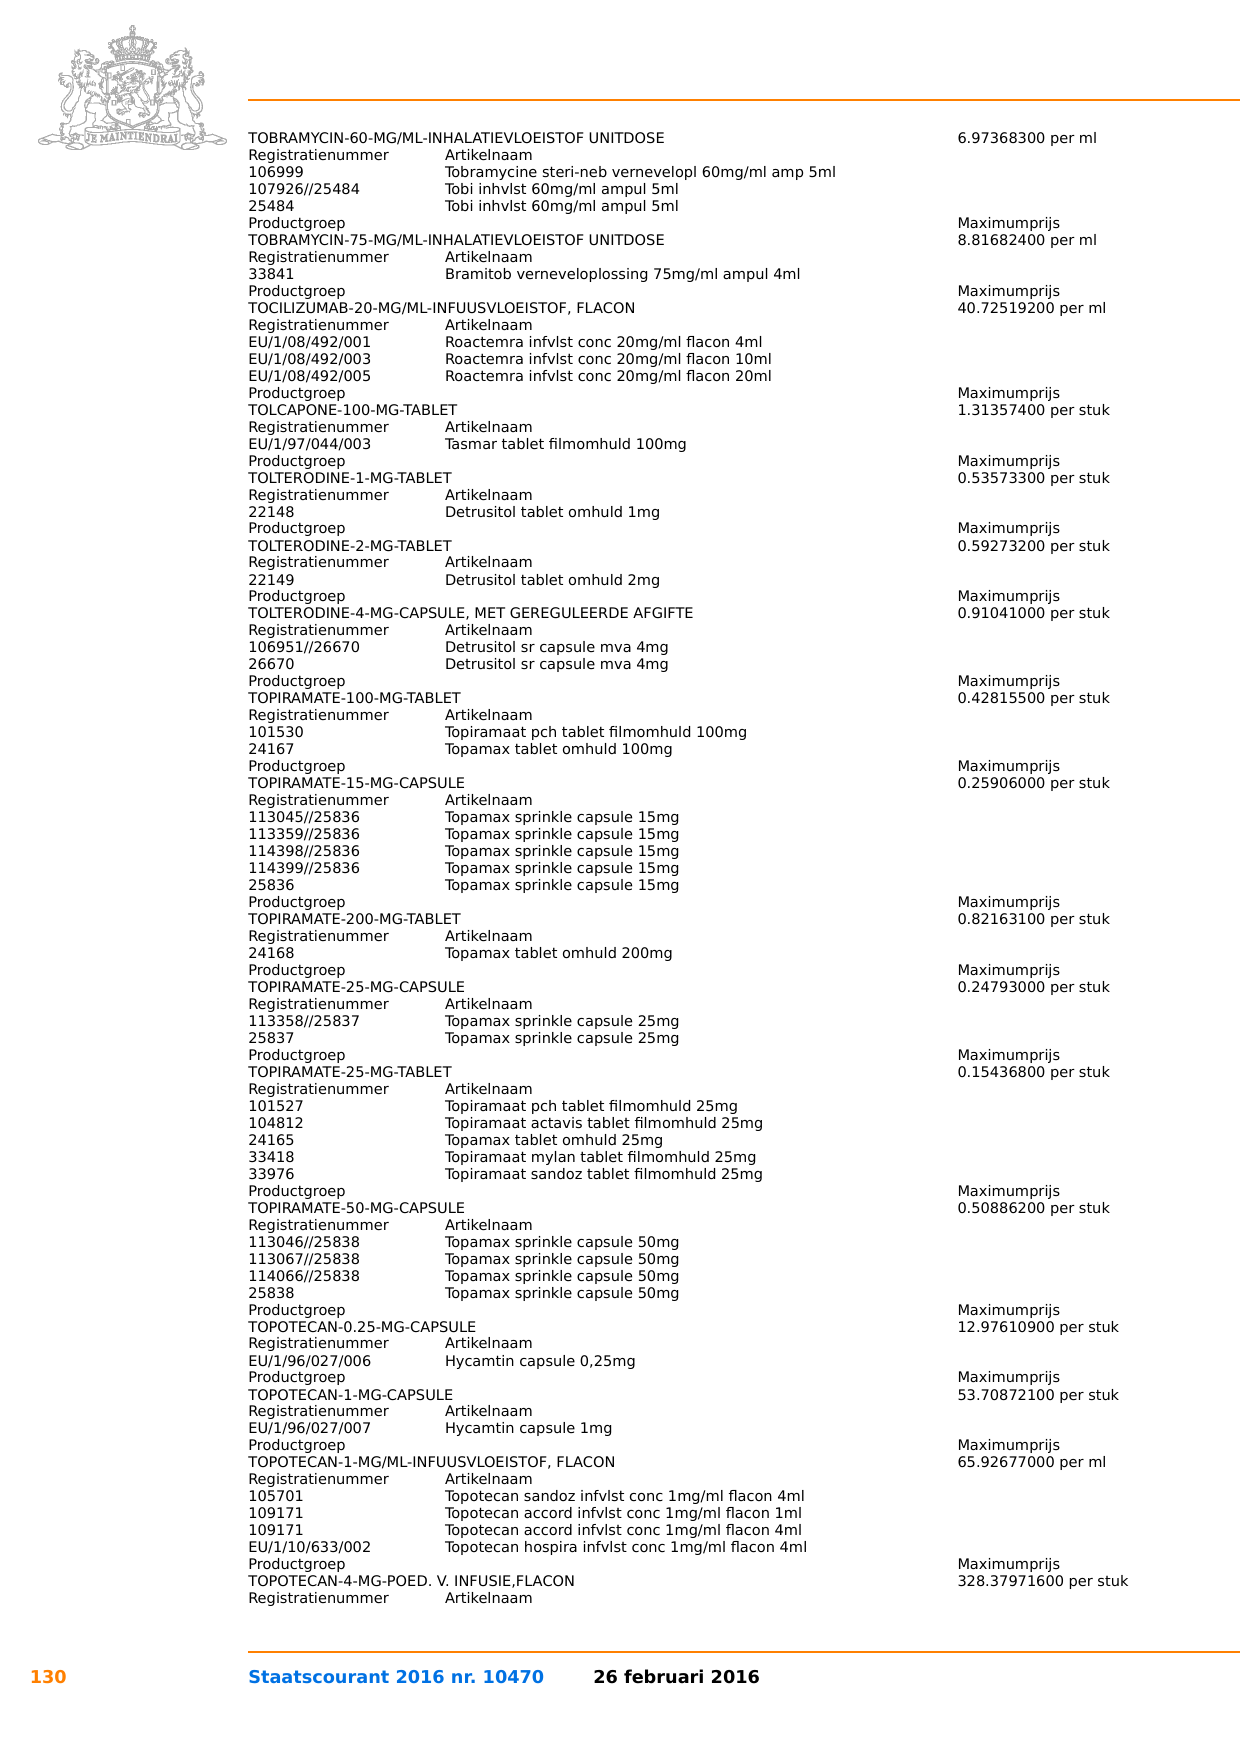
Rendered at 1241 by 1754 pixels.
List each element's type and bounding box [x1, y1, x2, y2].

picture [38, 25, 227, 150]
